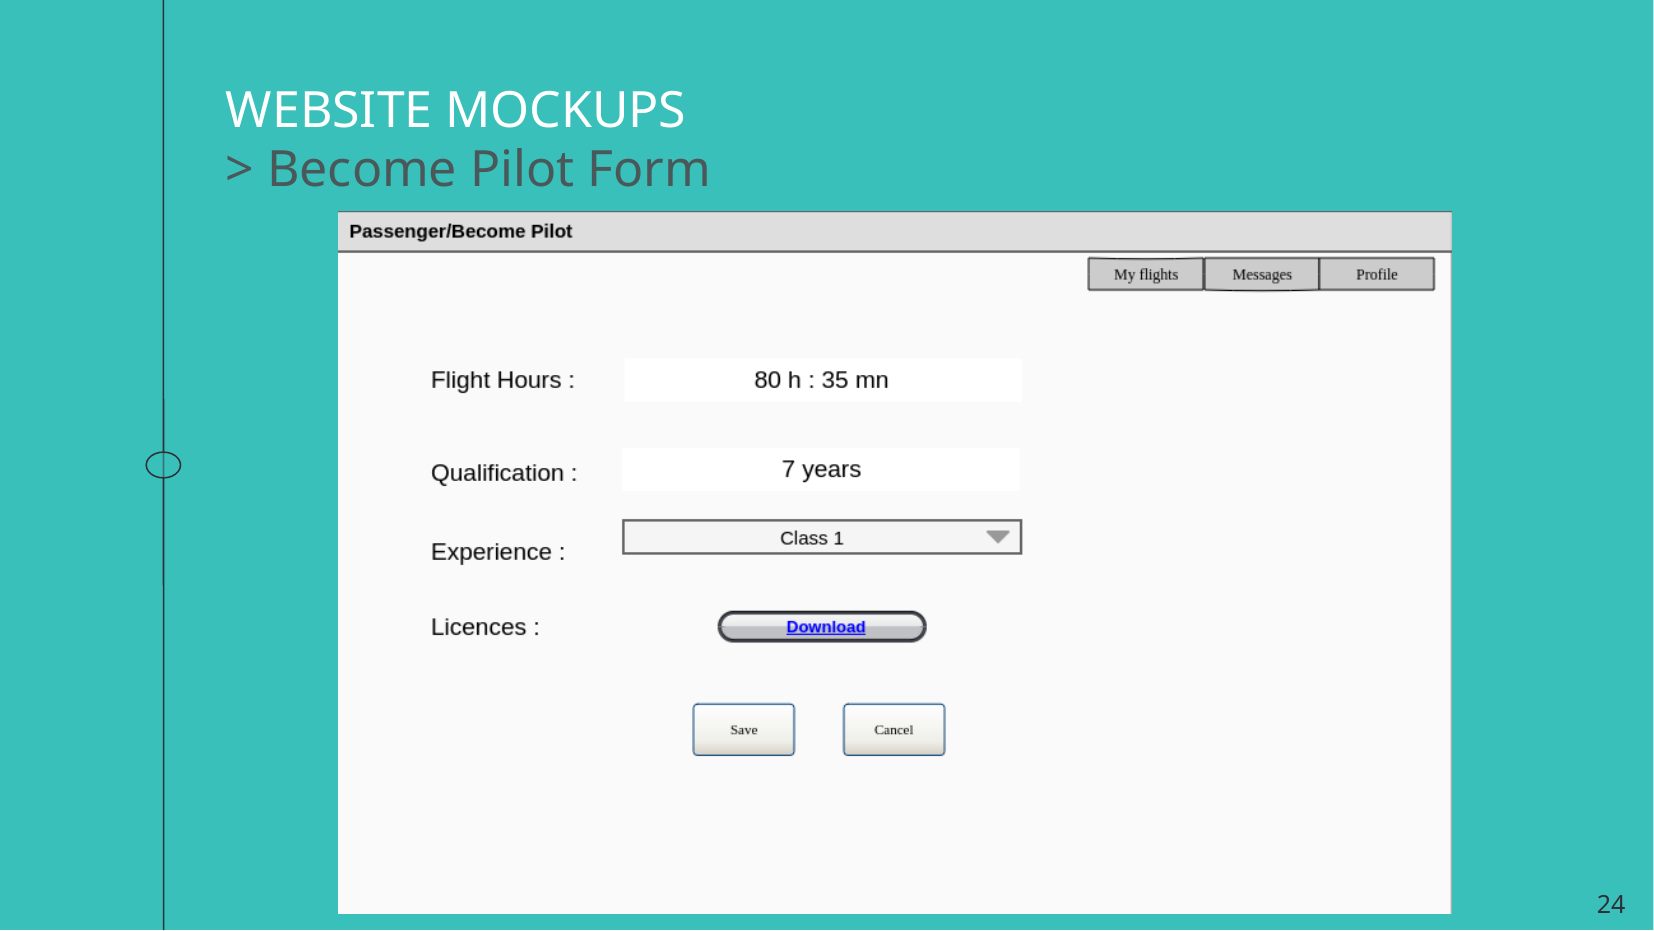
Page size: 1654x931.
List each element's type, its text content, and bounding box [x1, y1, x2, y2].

title WEBSITE MOCKUPS [210, 90, 1451, 153]
slide_number [1541, 873, 1641, 931]
picture [338, 211, 1452, 915]
title > Become Pilot Form [210, 153, 1451, 212]
